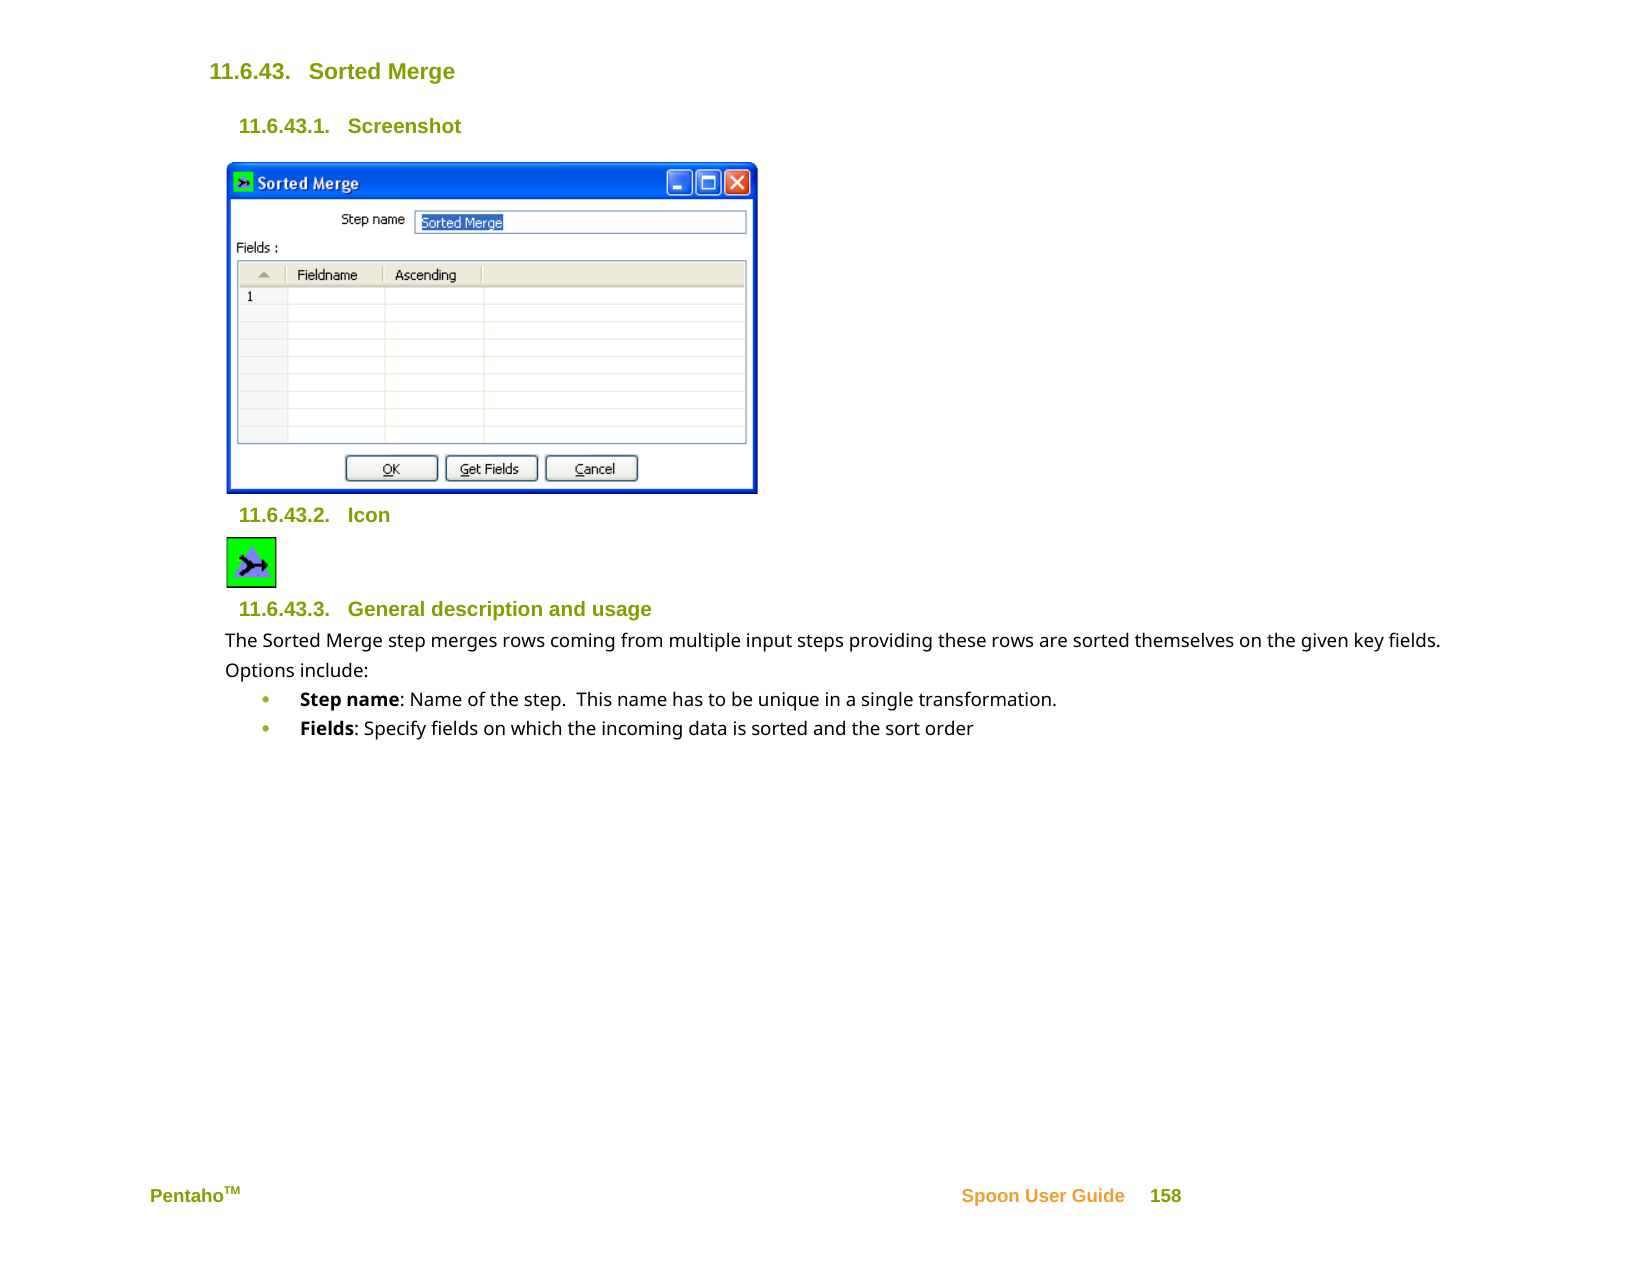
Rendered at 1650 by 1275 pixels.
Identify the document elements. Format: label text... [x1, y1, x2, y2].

subtitle Icon [239, 494, 1500, 530]
subtitle General description and usage [239, 549, 1500, 624]
picture [226, 162, 758, 494]
list Step name: Name of the step. This name has to be unique in a single transformation. [262, 683, 1500, 712]
text The Sorted Merge step merges rows coming from multiple input steps providing these rows are sorted themselves on the given key fields. Options include: [225, 624, 1500, 683]
subtitle Sorted Merge [209, 52, 1500, 87]
subtitle Screenshot [239, 106, 1500, 141]
list Fields: Specify fields on which the incoming data is sorted and the sort order [262, 712, 1500, 741]
picture [226, 537, 277, 588]
